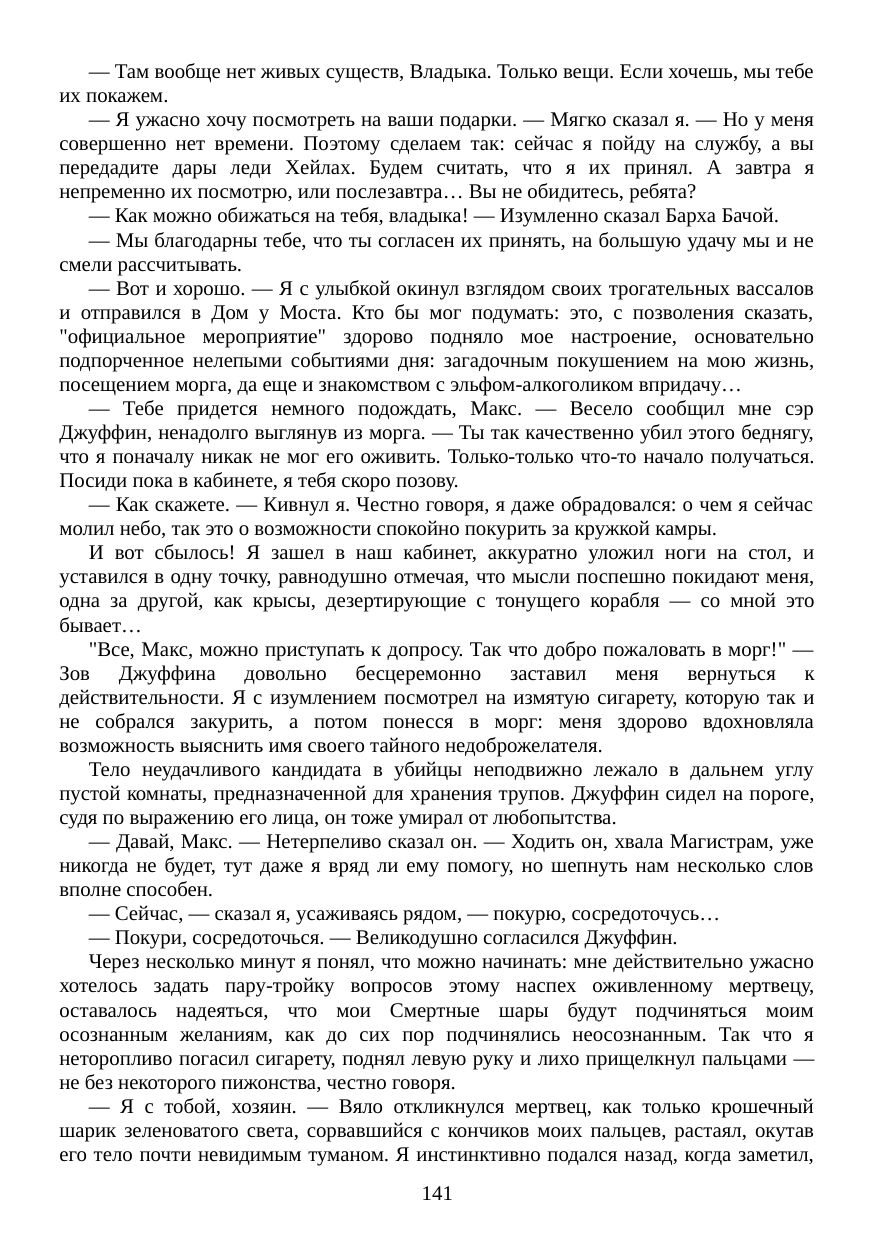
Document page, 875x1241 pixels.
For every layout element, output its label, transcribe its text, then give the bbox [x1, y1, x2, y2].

text — Вот и хорошо. — Я с улыбкой окинул взглядом своих трогательных вассалов и отправился в Дом у Моста. Кто бы мог подумать: это, с позволения сказать, "официальное мероприятие" здорово подняло мое настроение, основательно подпорченное нелепыми событиями дня: загадочным покушением на мою жизнь, посещением морга, да еще и знакомством с эльфом-алкоголиком впридачу… [59, 276, 815, 396]
text — Я с тобой, хозяин. — Вяло откликнулся мертвец, как только крошечный шарик зеленоватого света, сорвавшийся с кончиков моих пальцев, растаял, окутав его тело почти невидимым туманом. Я инстинктивно подался назад, когда заметил, [59, 1094, 815, 1166]
text Тело неудачливого кандидата в убийцы неподвижно лежало в дальнем углу пустой комнаты, предназначенной для хранения трупов. Джуффин сидел на пороге, судя по выражению его лица, он тоже умирал от любопытства. [59, 757, 815, 829]
text — Там вообще нет живых существ, Владыка. Только вещи. Если хочешь, мы тебе их покажем. [59, 59, 815, 107]
text — Сейчас, — сказал я, усаживаясь рядом, — покурю, сосредоточусь… [59, 901, 815, 925]
text "Все, Макс, можно приступать к допросу. Так что добро пожаловать в морг!" — Зов Джуффина довольно бесцеремонно заставил меня вернуться к действительности. Я с изумлением посмотрел на измятую сигарету, которую так и не собрался закурить, а потом понесся в морг: меня здорово вдохновляла возможность выяснить имя своего тайного недоброжелателя. [59, 637, 815, 757]
text — Покури, сосредоточься. — Великодушно согласился Джуффин. [59, 925, 815, 949]
text И вот сбылось! Я зашел в наш кабинет, аккуратно уложил ноги на стол, и уставился в одну точку, равнодушно отмечая, что мысли поспешно покидают меня, одна за другой, как крысы, дезертирующие с тонущего корабля — со мной это бывает… [59, 540, 815, 637]
text — Давай, Макс. — Нетерпеливо сказал он. — Ходить он, хвала Магистрам, уже никогда не будет, тут даже я вряд ли ему помогу, но шепнуть нам несколько слов вполне способен. [59, 829, 815, 901]
text — Я ужасно хочу посмотреть на ваши подарки. — Мягко сказал я. — Но у меня совершенно нет времени. Поэтому сделаем так: сейчас я пойду на службу, а вы передадите дары леди Хейлах. Будем считать, что я их принял. А завтра я непременно их посмотрю, или послезавтра… Вы не обидитесь, ребята? [59, 107, 815, 203]
text Через несколько минут я понял, что можно начинать: мне действительно ужасно хотелось задать пару-тройку вопросов этому наспех оживленному мертвецу, оставалось надеяться, что мои Смертные шары будут подчиняться моим осознанным желаниям, как до сих пор подчинялись неосознанным. Так что я неторопливо погасил сигарету, поднял левую руку и лихо прищелкнул пальцами — не без некоторого пижонства, честно говоря. [59, 949, 815, 1094]
text — Мы благодарны тебе, что ты согласен их принять, на большую удачу мы и не смели рассчитывать. [59, 227, 815, 276]
text — Как скажете. — Кивнул я. Честно говоря, я даже обрадовался: о чем я сейчас молил небо, так это о возможности спокойно покурить за кружкой камры. [59, 492, 815, 540]
text — Как можно обижаться на тебя, владыка! — Изумленно сказал Барха Бачой. [59, 203, 815, 227]
text — Тебе придется немного подождать, Макс. — Весело сообщил мне сэр Джуффин, ненадолго выглянув из морга. — Ты так качественно убил этого беднягу, что я поначалу никак не мог его оживить. Только-только что-то начало получаться. Посиди пока в кабинете, я тебя скоро позову. [59, 396, 815, 492]
